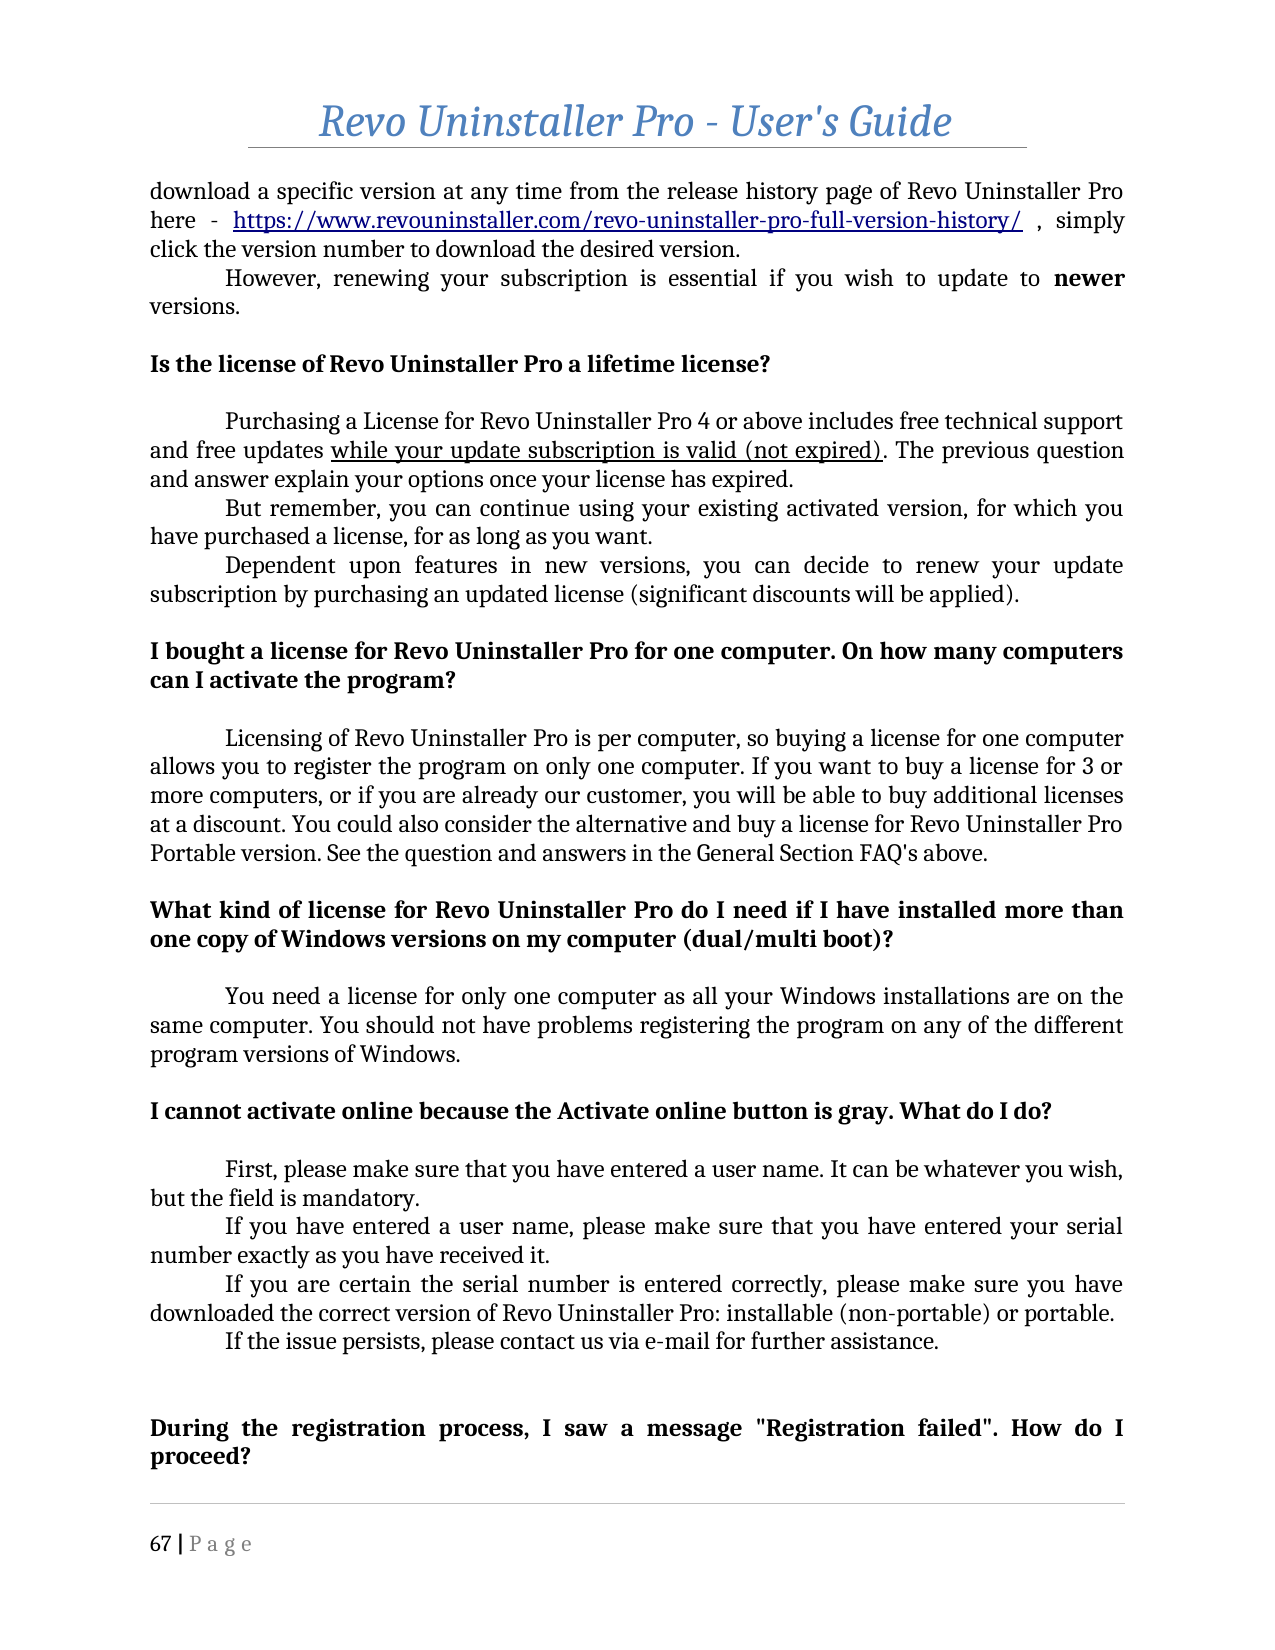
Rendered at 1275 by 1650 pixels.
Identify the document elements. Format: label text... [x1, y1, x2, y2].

text download a specific version at any time from the release history page of Revo Uninstaller Pro here - https://www.revouninstaller.com/revo-uninstaller-pro-full-version-history/ , simply click the version number to download the desired version. [150, 177, 1125, 263]
text But remember, you can continue using your existing activated version, for which you have purchased a license, for as long as you want. [150, 493, 1125, 551]
text First, please make sure that you have entered a user name. It can be whatever you wish, but the field is mandatory. [150, 1155, 1125, 1212]
text You need a license for only one computer as all your Windows installations are on the same computer. You should not have problems registering the program on any of the different program versions of Windows. [150, 982, 1125, 1068]
text If you are certain the serial number is entered correctly, please make sure you have downloaded the correct version of Revo Uninstaller Pro: installable (non-portable) or portable. [150, 1270, 1125, 1327]
text Licensing of Revo Uninstaller Pro is per computer, so buying a license for one computer allows you to register the program on only one computer. If you want to buy a license for 3 or more computers, or if you are already our customer, you will be able to buy additional licenses at a discount. You could also consider the alternative and buy a license for Revo Uninstaller Pro Portable version. See the question and answers in the General Section FAQ's above. [150, 723, 1125, 867]
text However, renewing your subscription is essential if you wish to update to newer versions. [150, 263, 1125, 321]
text If the issue persists, please contact us via e-mail for further assistance. [150, 1327, 1125, 1356]
text I cannot activate online because the Activate online button is gray. What do I do? [150, 1097, 1125, 1126]
text What kind of license for Revo Uninstaller Pro do I need if I have installed more than one copy of Windows versions on my computer (dual/multi boot)? [150, 896, 1125, 953]
text If you have entered a user name, please make sure that you have entered your serial number exactly as you have received it. [150, 1212, 1125, 1270]
text Dependent upon features in new versions, you can decide to renew your update subscription by purchasing an updated license (significant discounts will be applied). [150, 551, 1125, 608]
text During the registration process, I saw a message "Registration failed". How do I proceed? [150, 1413, 1125, 1471]
text I bought a license for Revo Uninstaller Pro for one computer. On how many computers can I activate the program? [150, 637, 1125, 695]
text Purchasing a License for Revo Uninstaller Pro 4 or above includes free technical support and free updates while your update subscription is valid (not expired). The previous question and answer explain your options once your license has expired. [150, 407, 1125, 493]
text Is the license of Revo Uninstaller Pro a lifetime license? [150, 350, 1125, 378]
